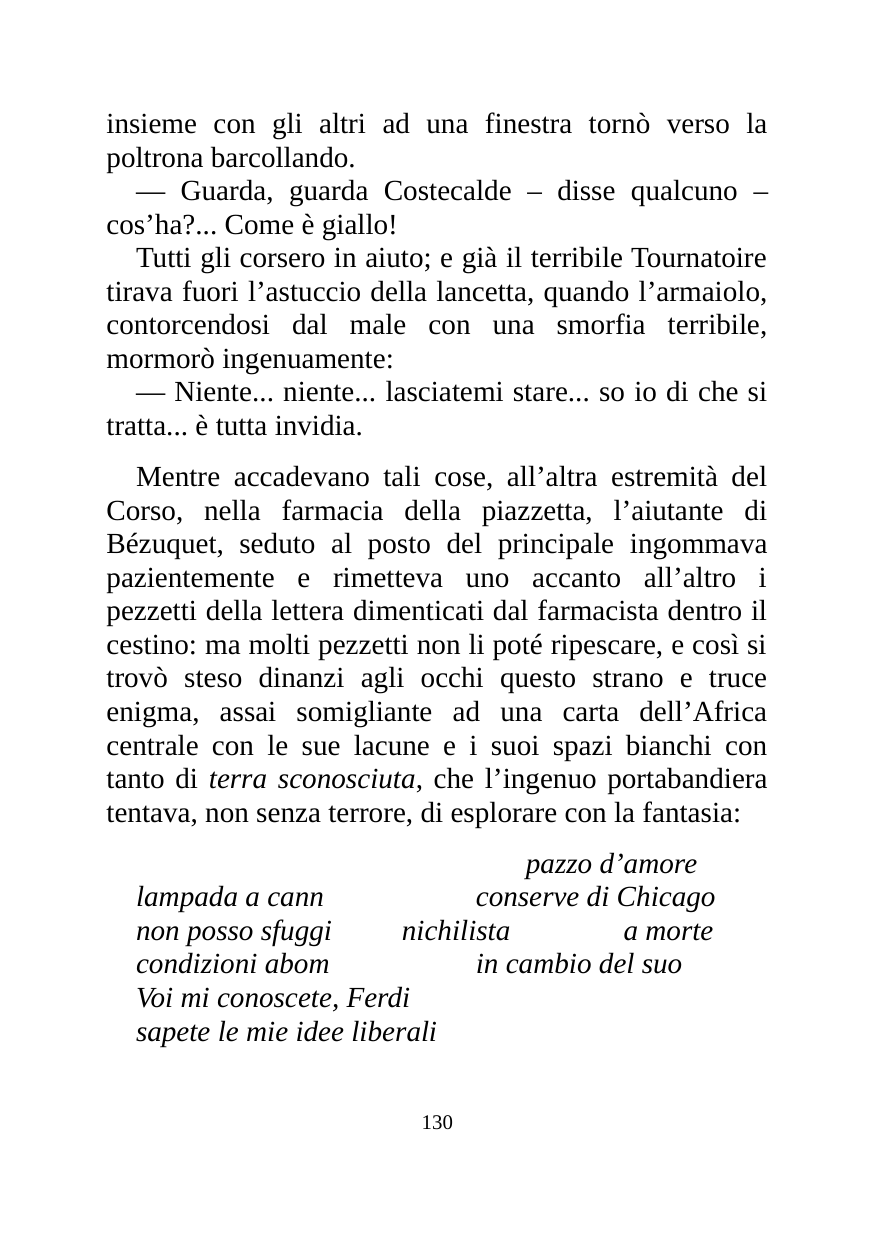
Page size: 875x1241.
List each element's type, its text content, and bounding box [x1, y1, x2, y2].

text non posso sfuggi nichilista a morte [106, 913, 768, 947]
text sapete le mie idee liberali [106, 1014, 768, 1047]
text condizioni abom in cambio del suo [106, 947, 768, 980]
text Voi mi conoscete, Ferdi [106, 980, 768, 1014]
text pazzo d’amore [496, 846, 768, 879]
text — Guarda, guarda Costecalde – disse qualcuno – cos’ha?... Come è giallo! [106, 173, 768, 240]
text Tutti gli corsero in aiuto; e già il terribile Tournatoire tirava fuori l’astuccio della lancetta, quando l’armaiolo, contorcendosi dal male con una smorfia terribile, mormorò ingenuamente: [106, 240, 768, 374]
text — Niente... niente... lasciatemi stare... so io di che si tratta... è tutta invidia. [106, 374, 768, 442]
text insieme con gli altri ad una finestra tornò verso la poltrona barcollando. [106, 106, 768, 173]
text Mentre accadevano tali cose, all’altra estremità del Corso, nella farmacia della piazzetta, l’aiutante di Bézuquet, seduto al posto del principale ingommava pazientemente e rimetteva uno accanto all’altro i pezzetti della lettera dimenticati dal farmacista dentro il cestino: ma molti pezzetti non li poté ripescare, e così si trovò steso dinanzi agli occhi questo strano e truce enigma, assai somigliante ad una carta dell’Africa centrale con le sue lacune e i suoi spazi bianchi con tanto di terra sconosciuta, che l’ingenuo portabandiera tentava, non senza terrore, di esplorare con la fantasia: [106, 459, 768, 828]
text lampada a cann conserve di Chicago [106, 879, 768, 913]
